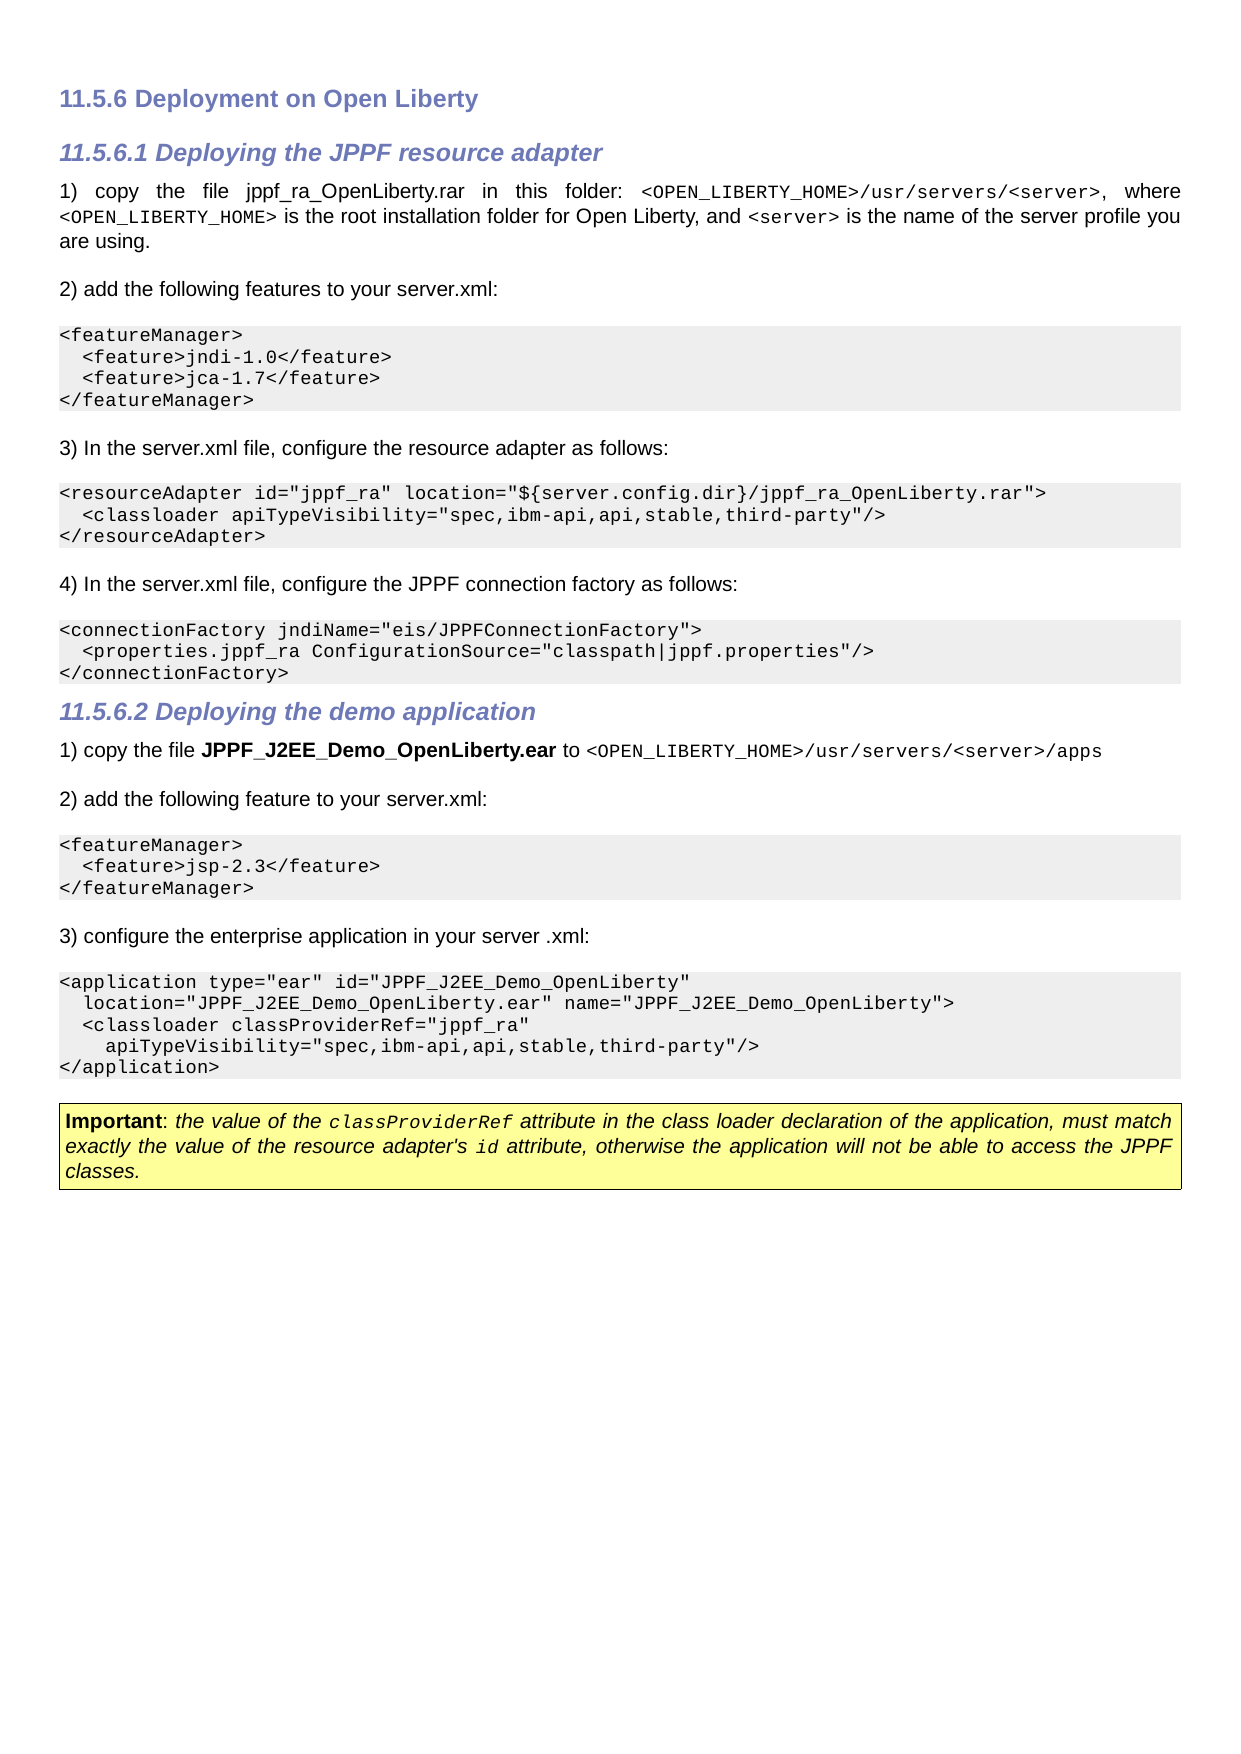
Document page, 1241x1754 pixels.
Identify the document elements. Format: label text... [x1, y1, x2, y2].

text </featureManager> [59, 878, 1181, 900]
text 4) In the server.xml file, configure the JPPF connection factory as follows: [59, 572, 1181, 596]
text <featureManager> [59, 835, 1181, 857]
text </application> [59, 1058, 1181, 1079]
subtitle Deployment on Open Liberty [59, 84, 1181, 113]
text <classloader apiTypeVisibility="spec,ibm-api,api,stable,third-party"/> [59, 505, 1181, 526]
text <feature>jndi-1.0</feature> [59, 347, 1181, 368]
text location="JPPF_J2EE_Demo_OpenLiberty.ear" name="JPPF_J2EE_Demo_OpenLiberty"> [59, 993, 1181, 1015]
text <feature>jsp-2.3</feature> [59, 857, 1181, 878]
text <feature>jca-1.7</feature> [59, 368, 1181, 390]
text 3) configure the enterprise application in your server .xml: [59, 924, 1181, 948]
text 1) copy the file JPPF_J2EE_Demo_OpenLiberty.ear to <OPEN_LIBERTY_HOME>/usr/servers/<server>/apps [59, 738, 1181, 763]
text <application type="ear" id="JPPF_J2EE_Demo_OpenLiberty" [59, 972, 1181, 993]
text apiTypeVisibility="spec,ibm-api,api,stable,third-party"/> [59, 1036, 1181, 1058]
text <properties.jppf_ra ConfigurationSource="classpath|jppf.properties"/> [59, 642, 1181, 663]
text 3) In the server.xml file, configure the resource adapter as follows: [59, 435, 1181, 459]
text <connectionFactory jndiName="eis/JPPFConnectionFactory"> [59, 620, 1181, 642]
text </resourceAdapter> [59, 526, 1181, 548]
subtitle Deploying the demo application [59, 697, 1181, 726]
subtitle Deploying the JPPF resource adapter [59, 138, 1181, 167]
text Important: the value of the classProviderRef attribute in the class loader declaration of the application, must match exactly the value of the resource adapter's id attribute, otherwise the application will not be able to access the JPPF classes. [60, 1104, 1181, 1189]
text </featureManager> [59, 390, 1181, 411]
text <featureManager> [59, 326, 1181, 347]
text 2) add the following features to your server.xml: [59, 277, 1181, 301]
text <classloader classProviderRef="jppf_ra" [59, 1015, 1181, 1036]
text 1) copy the file jppf_ra_OpenLiberty.rar in this folder: <OPEN_LIBERTY_HOME>/usr/servers/<server>, where <OPEN_LIBERTY_HOME> is the root installation folder for Open Liberty, and <server> is the name of the server profile you are using. [59, 179, 1181, 253]
text <resourceAdapter id="jppf_ra" location="${server.config.dir}/jppf_ra_OpenLiberty.rar"> [59, 483, 1181, 505]
text 2) add the following feature to your server.xml: [59, 787, 1181, 811]
text </connectionFactory> [59, 663, 1181, 684]
